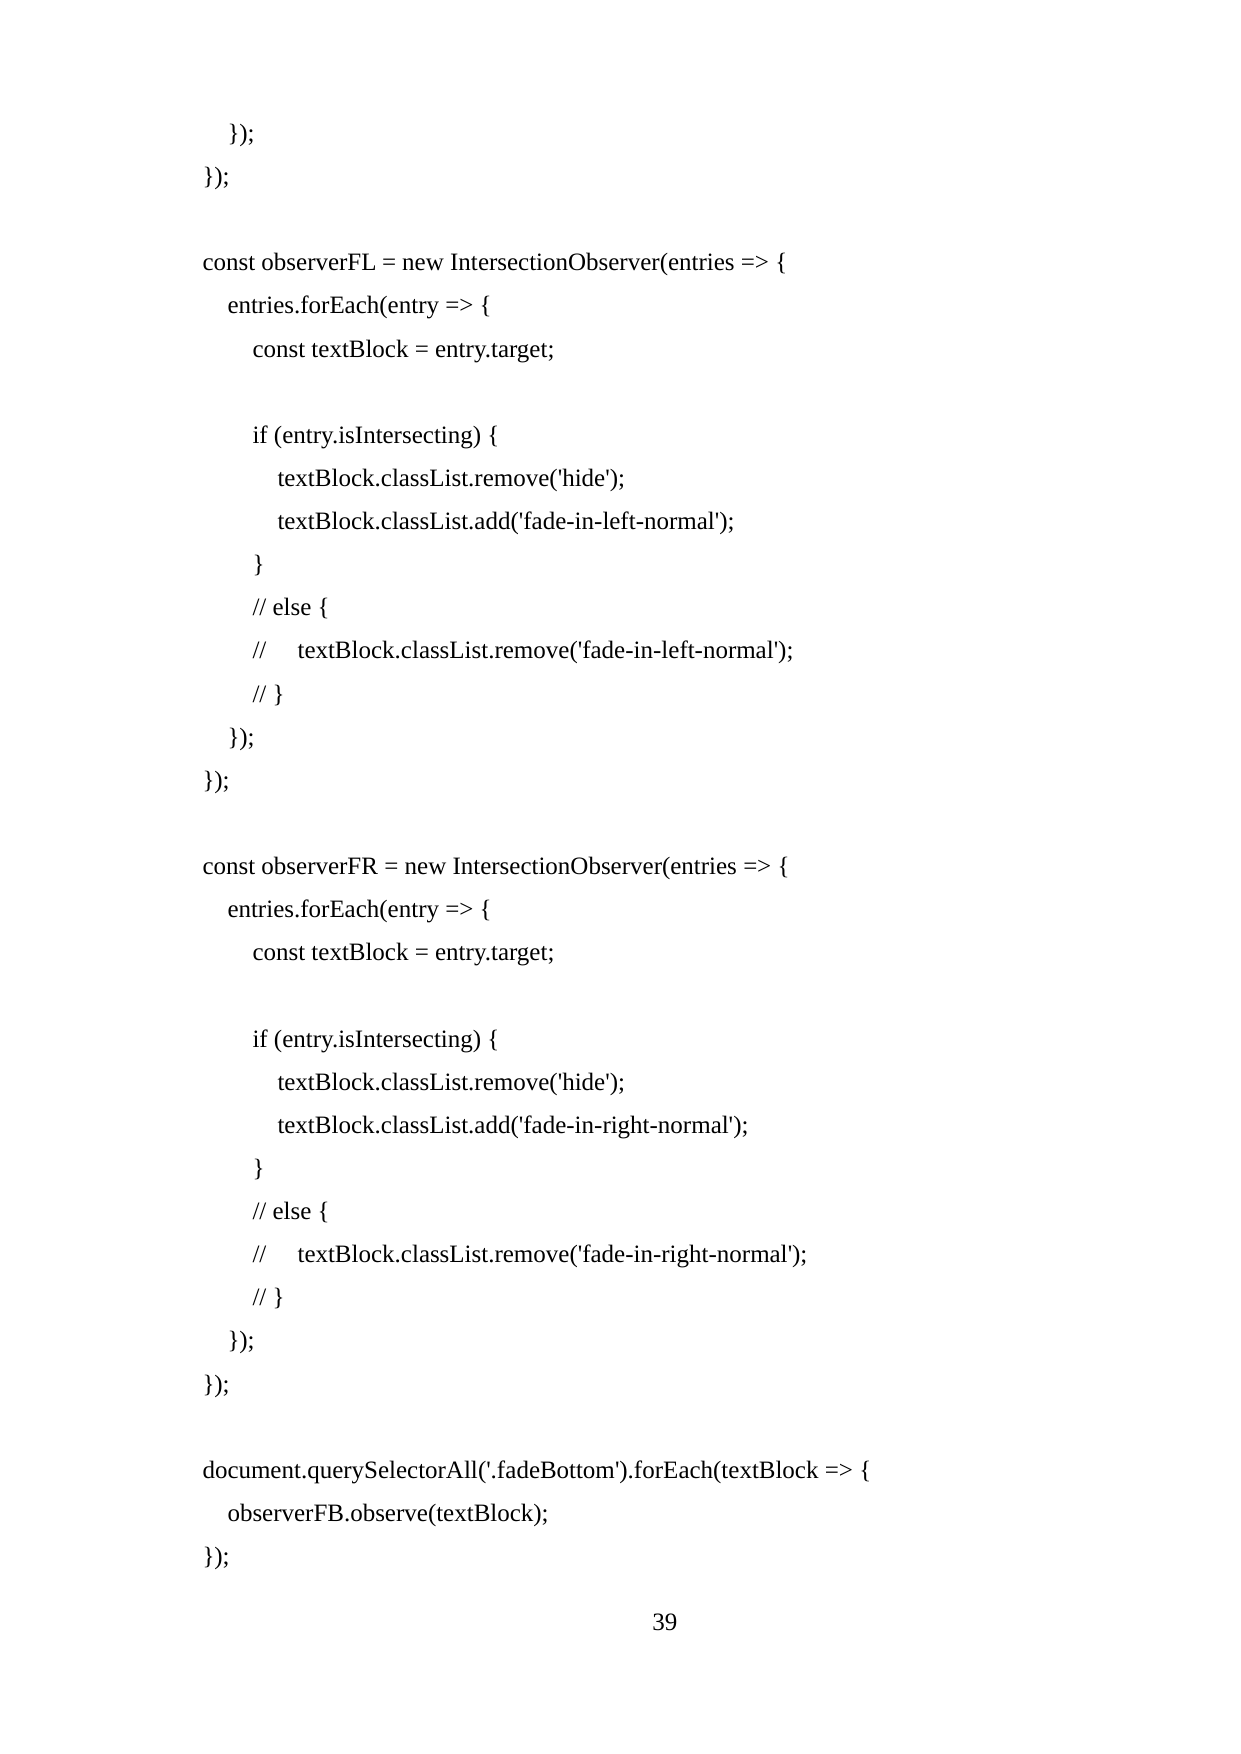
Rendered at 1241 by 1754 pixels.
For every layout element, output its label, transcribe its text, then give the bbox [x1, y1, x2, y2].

text textBlock.classList.add('fade-in-right-normal'); [177, 1110, 1152, 1139]
text const textBlock = entry.target; [177, 334, 1152, 362]
text }); [177, 161, 1152, 190]
text }); [177, 1541, 1152, 1570]
text } [177, 1153, 1152, 1182]
text document.querySelectorAll('.fadeBottom').forEach(textBlock => { [177, 1455, 1152, 1484]
text textBlock.classList.add('fade-in-left-normal'); [177, 506, 1152, 535]
text }); [177, 765, 1152, 794]
text entries.forEach(entry => { [177, 291, 1152, 319]
text if (entry.isIntersecting) { [177, 1024, 1152, 1052]
text const textBlock = entry.target; [177, 937, 1152, 966]
text if (entry.isIntersecting) { [177, 420, 1152, 449]
text const observerFR = new IntersectionObserver(entries => { [177, 851, 1152, 880]
text // textBlock.classList.remove('fade-in-left-normal'); [177, 636, 1152, 664]
text // else { [177, 1196, 1152, 1225]
text observerFB.observe(textBlock); [177, 1498, 1152, 1527]
text textBlock.classList.remove('hide'); [177, 463, 1152, 492]
text } [177, 549, 1152, 578]
text }); [177, 1369, 1152, 1397]
text entries.forEach(entry => { [177, 894, 1152, 923]
text }); [177, 722, 1152, 751]
text }); [177, 118, 1152, 147]
text // textBlock.classList.remove('fade-in-right-normal'); [177, 1239, 1152, 1268]
text // } [177, 679, 1152, 707]
text const observerFL = new IntersectionObserver(entries => { [177, 247, 1152, 276]
text textBlock.classList.remove('hide'); [177, 1067, 1152, 1096]
text // else { [177, 592, 1152, 621]
text // } [177, 1282, 1152, 1311]
text }); [177, 1326, 1152, 1354]
